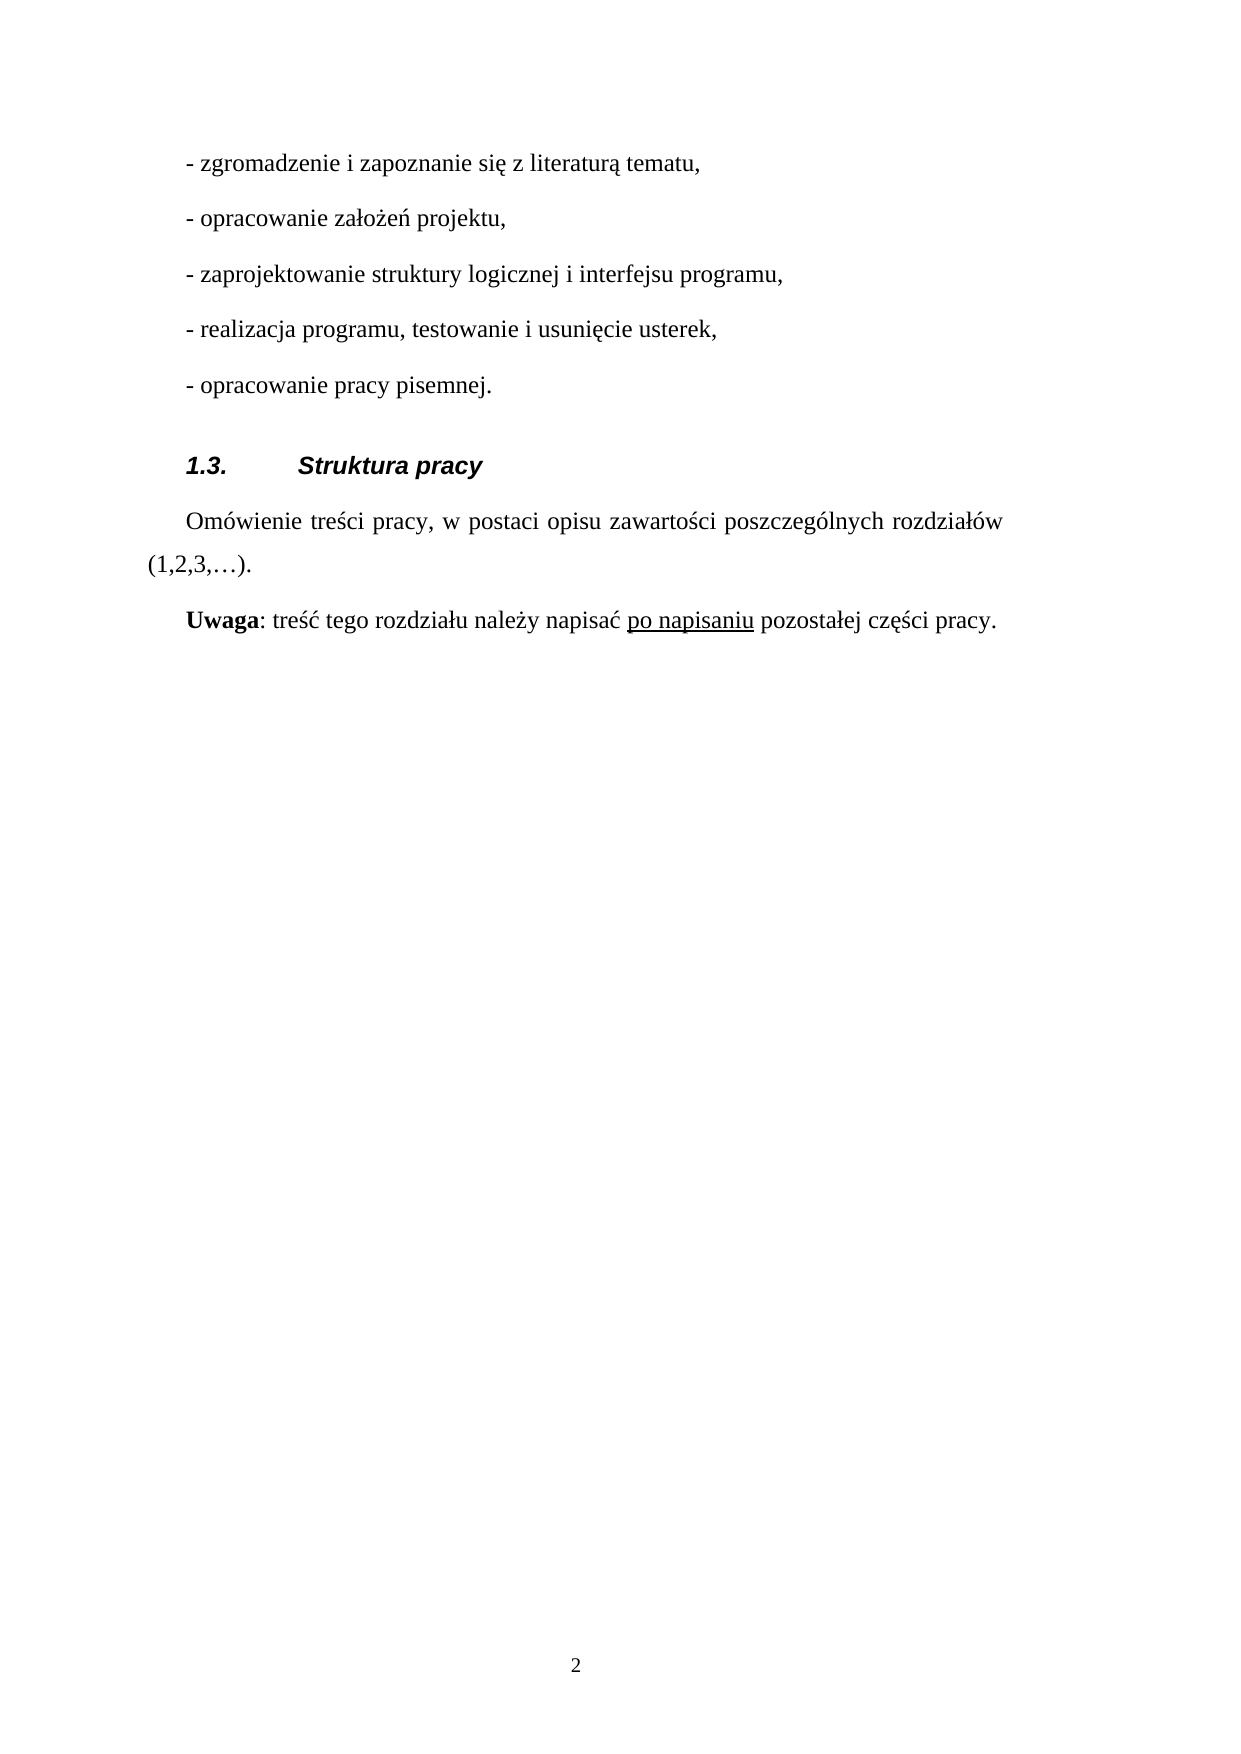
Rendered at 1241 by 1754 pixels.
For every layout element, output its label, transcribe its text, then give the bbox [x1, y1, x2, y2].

text - opracowanie założeń projektu, [148, 203, 1004, 232]
text - zgromadzenie i zapoznanie się z literaturą tematu, [148, 148, 1004, 176]
subtitle Struktura pracy [148, 451, 1004, 479]
text Omówienie treści pracy, w postaci opisu zawartości poszczególnych rozdziałów (1,2,3,…). [148, 506, 1004, 578]
text Uwaga: treść tego rozdziału należy napisać po napisaniu pozostałej części pracy. [148, 605, 1004, 634]
text - opracowanie pracy pisemnej. [148, 370, 1004, 399]
text - zaprojektowanie struktury logicznej i interfejsu programu, [148, 259, 1004, 288]
text - realizacja programu, testowanie i usunięcie usterek, [148, 314, 1004, 343]
